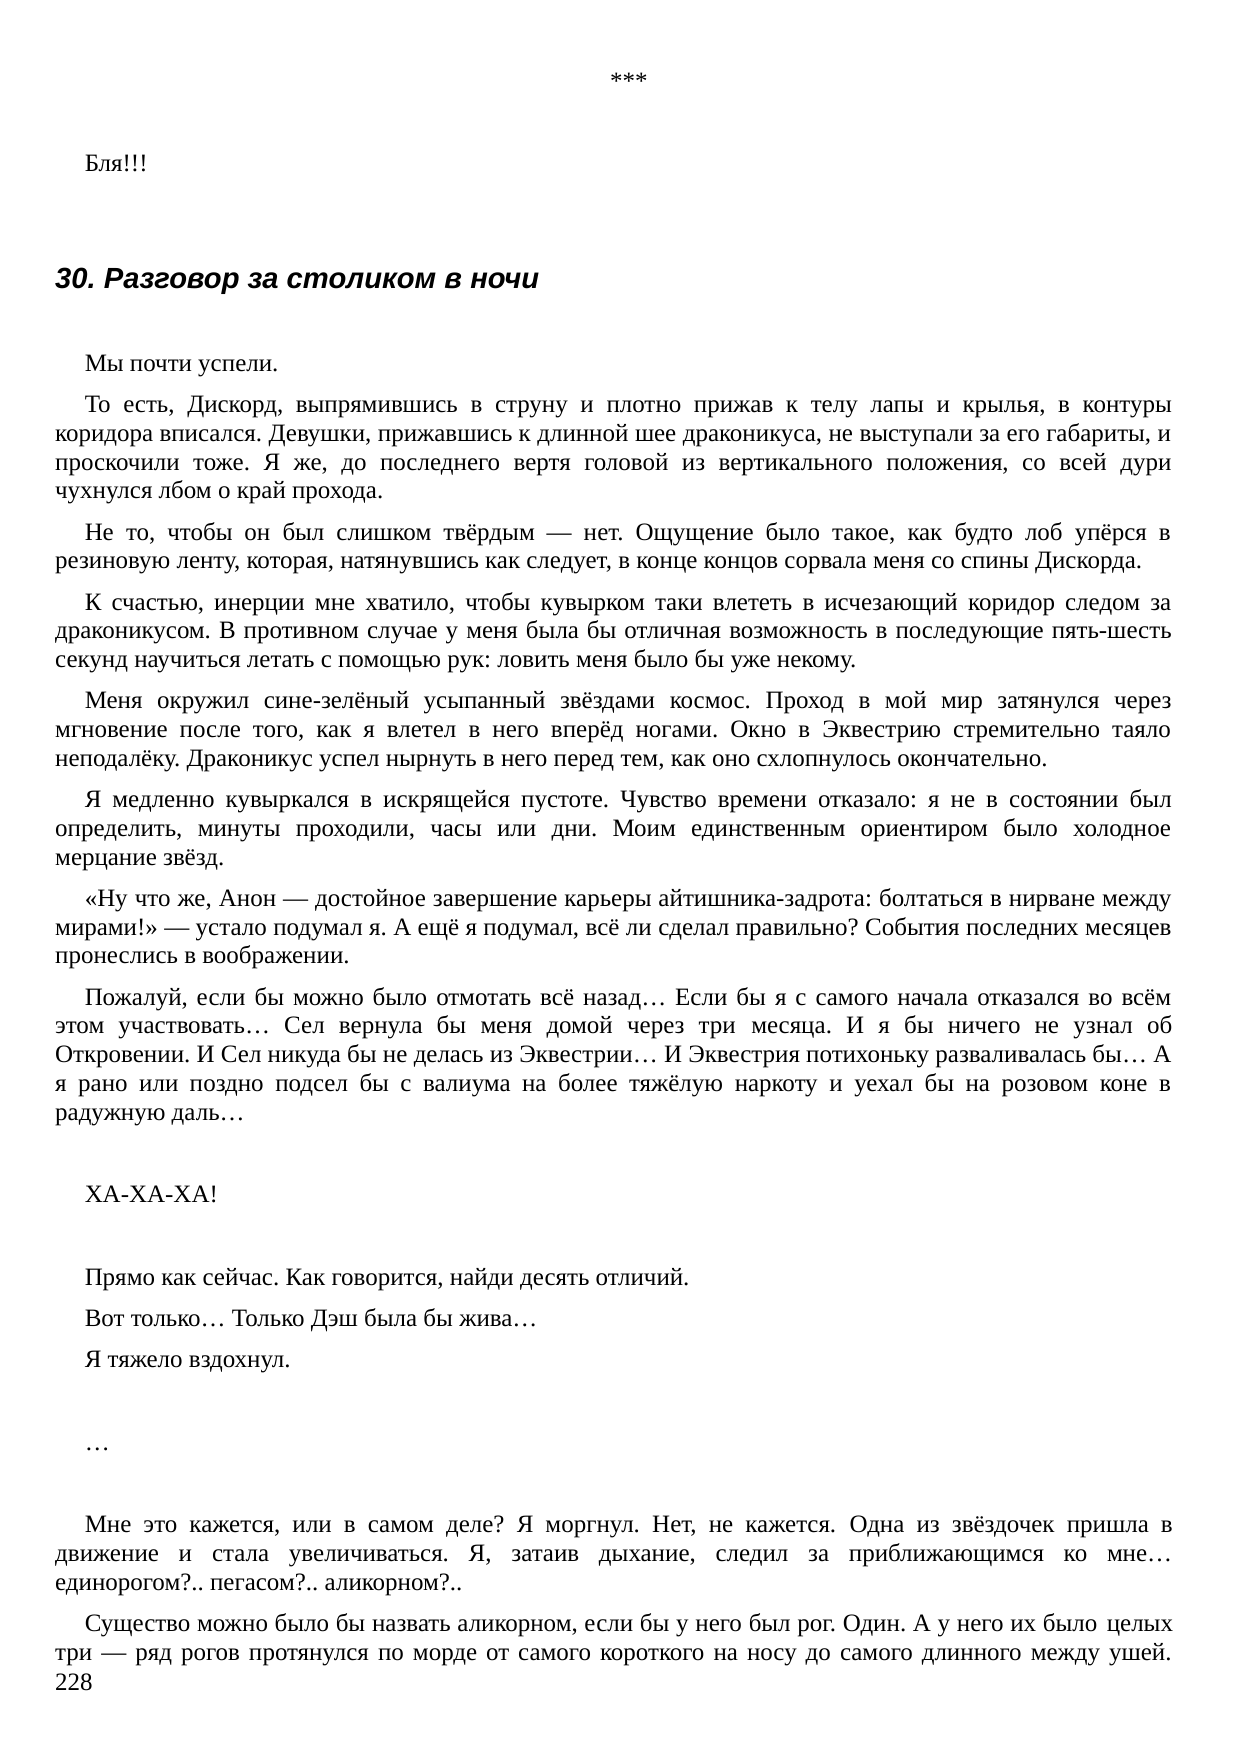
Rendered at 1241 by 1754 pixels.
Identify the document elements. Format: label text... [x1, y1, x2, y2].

text Существо можно было бы назвать аликорном, если бы у него был рог. Один. А у него их было целых три — ряд рогов протянулся по морде от самого короткого на носу до самого длинного между ушей. [55, 1608, 1173, 1666]
text Не то, чтобы он был слишком твёрдым — нет. Ощущение было такое, как будто лоб упёрся в резиновую ленту, которая, натянувшись как следует, в конце концов сорвала меня со спины Дискорда. [55, 517, 1173, 574]
text *** [55, 66, 1173, 95]
text … [55, 1427, 1173, 1456]
text То есть, Дискорд, выпрямившись в струну и плотно прижав к телу лапы и крылья, в контуры коридора вписался. Девушки, прижавшись к длинной шее драконикуса, не выступали за его габариты, и проскочили тоже. Я же, до последнего вертя головой из вертикального положения, со всей дури чухнулся лбом о край прохода. [55, 389, 1173, 504]
text Вот только… Только Дэш была бы жива… [55, 1303, 1173, 1332]
text Я тяжело вздохнул. [55, 1344, 1173, 1373]
text Пожалуй, если бы можно было отмотать всё назад… Если бы я с самого начала отказался во всём этом участвовать… Сел вернула бы меня домой через три месяца. И я бы ничего не узнал об Откровении. И Сел никуда бы не делась из Эквестрии… И Эквестрия потихоньку разваливалась бы… А я рано или поздно подсел бы с валиума на более тяжёлую наркоту и уехал бы на розовом коне в радужную даль… [55, 982, 1173, 1126]
subtitle 30. Разговор за столиком в ночи [55, 261, 1173, 294]
text ХА-ХА-ХА! [55, 1179, 1173, 1208]
text Мы почти успели. [55, 348, 1173, 377]
text Я медленно кувыркался в искрящейся пустоте. Чувство времени отказало: я не в состоянии был определить, минуты проходили, часы или дни. Моим единственным ориентиром было холодное мерцание звёзд. [55, 784, 1173, 871]
text К счастью, инерции мне хватило, чтобы кувырком таки влететь в исчезающий коридор следом за драконикусом. В противном случае у меня была бы отличная возможность в последующие пять-шесть секунд научиться летать с помощью рук: ловить меня было бы уже некому. [55, 587, 1173, 673]
text Мне это кажется, или в самом деле? Я моргнул. Нет, не кажется. Одна из звёздочек пришла в движение и стала увеличиваться. Я, затаив дыхание, следил за приближающимся ко мне… единорогом?.. пегасом?.. аликорном?.. [55, 1509, 1173, 1596]
text Прямо как сейчас. Как говорится, найди десять отличий. [55, 1262, 1173, 1291]
text «Ну что же, Анон — достойное завершение карьеры айтишника-задрота: болтаться в нирване между мирами!» — устало подумал я. А ещё я подумал, всё ли сделал правильно? События последних месяцев пронеслись в воображении. [55, 883, 1173, 969]
text Меня окружил сине-зелёный усыпанный звёздами космос. Проход в мой мир затянулся через мгновение после того, как я влетел в него вперёд ногами. Окно в Эквестрию стремительно таяло неподалёку. Драконикус успел нырнуть в него перед тем, как оно схлопнулось окончательно. [55, 686, 1173, 772]
text Бля!!! [55, 148, 1173, 177]
